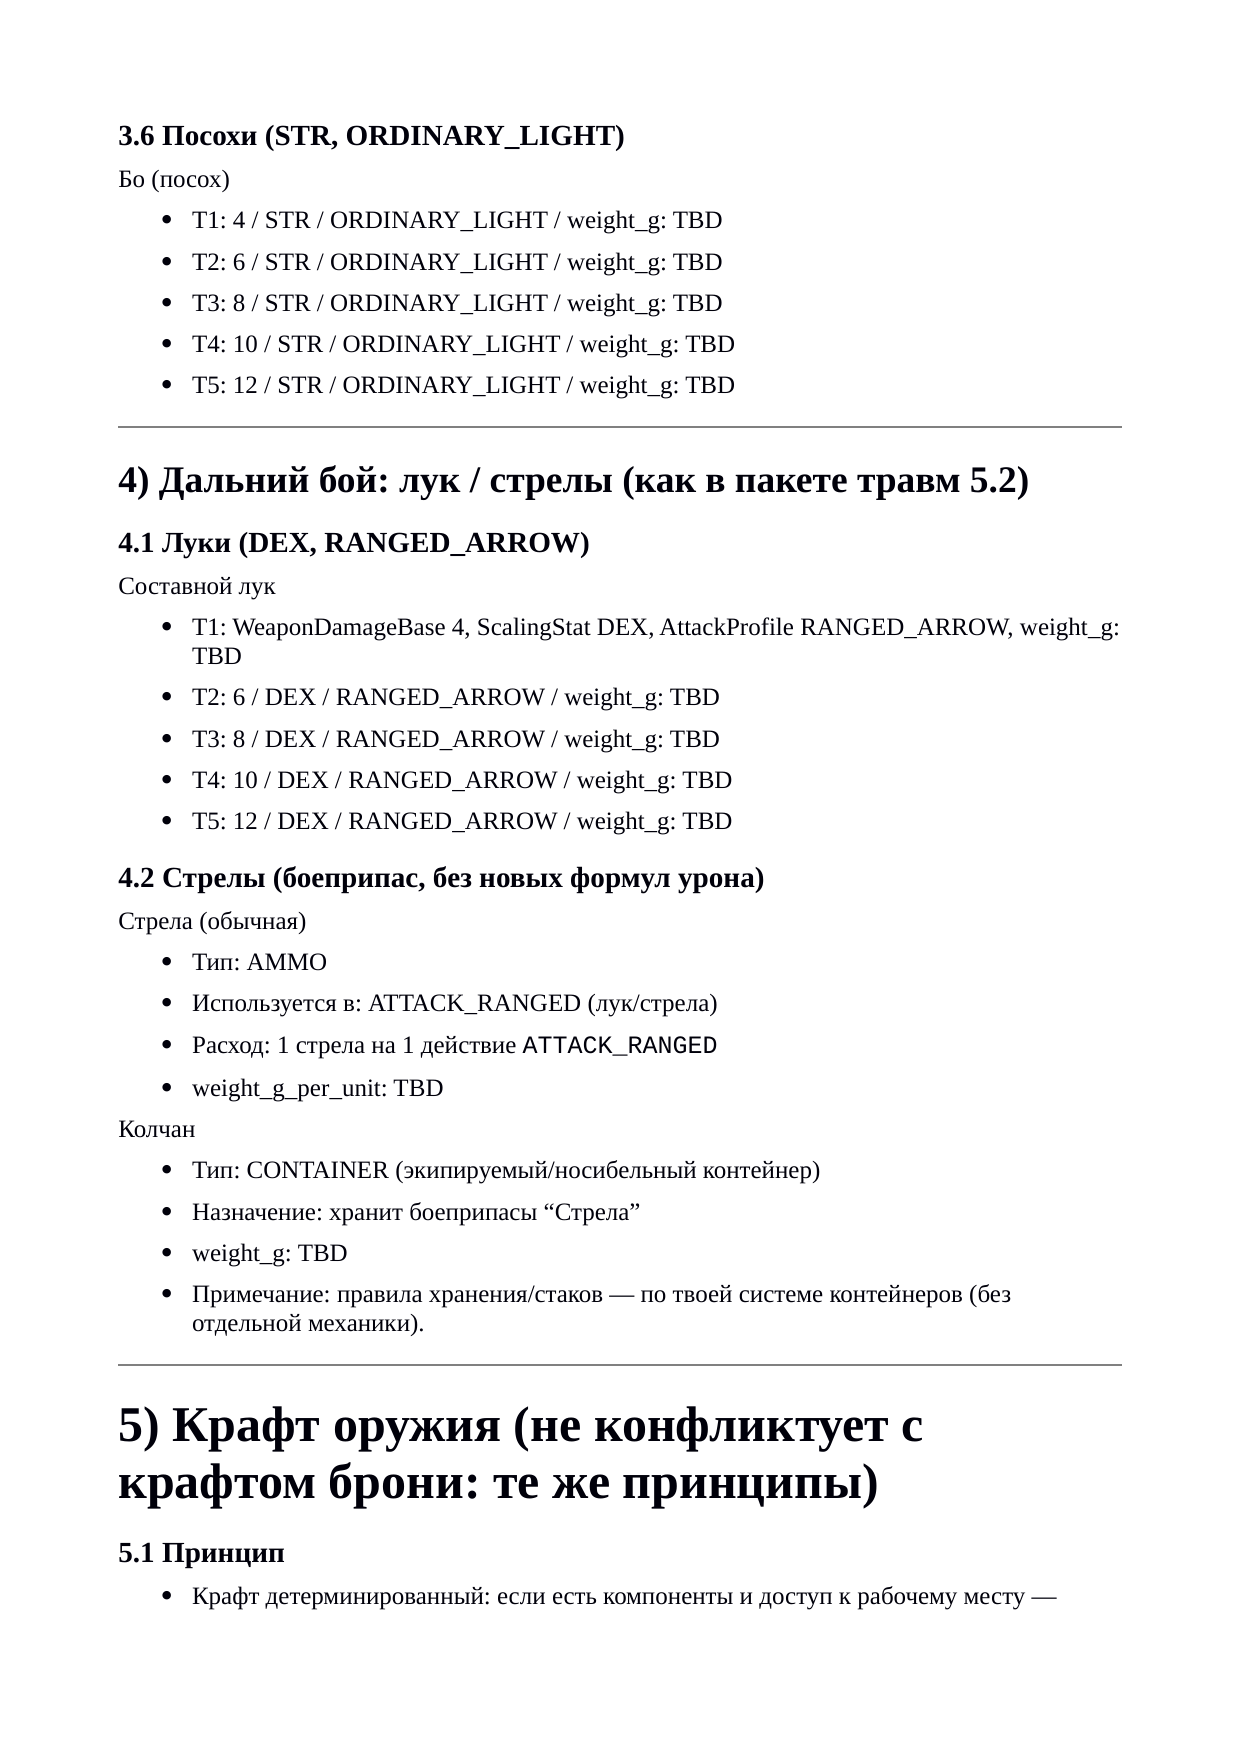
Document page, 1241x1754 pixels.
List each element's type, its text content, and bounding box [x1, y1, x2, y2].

list Крафт детерминированный: если есть компоненты и доступ к рабочему месту — [162, 1581, 1122, 1609]
subtitle 5.1 Принцип [118, 1535, 1122, 1568]
list T2: 6 / DEX / RANGED_ARROW / weight_g: TBD [162, 682, 1122, 711]
list Примечание: правила хранения/стаков — по твоей системе контейнеров (без отдельной механики). [162, 1279, 1122, 1337]
list weight_g_per_unit: TBD [162, 1073, 1122, 1102]
text Бо (посох) [118, 164, 1122, 193]
list Используется в: ATTACK_RANGED (лук/стрела) [162, 988, 1122, 1017]
list Тип: CONTAINER (экипируемый/носибельный контейнер) [162, 1156, 1122, 1184]
list Тип: AMMO [162, 947, 1122, 976]
list T5: 12 / DEX / RANGED_ARROW / weight_g: TBD [162, 806, 1122, 835]
list T3: 8 / DEX / RANGED_ARROW / weight_g: TBD [162, 724, 1122, 752]
subtitle 4.2 Стрелы (боеприпас, без новых формул урона) [118, 860, 1122, 893]
list T2: 6 / STR / ORDINARY_LIGHT / weight_g: TBD [162, 247, 1122, 275]
list T4: 10 / DEX / RANGED_ARROW / weight_g: TBD [162, 765, 1122, 794]
list Назначение: хранит боеприпасы “Стрела” [162, 1197, 1122, 1226]
text Стрела (обычная) [118, 906, 1122, 935]
text Составной лук [118, 571, 1122, 600]
list T3: 8 / STR / ORDINARY_LIGHT / weight_g: TBD [162, 288, 1122, 317]
subtitle 4) Дальний бой: лук / стрелы (как в пакете травм 5.2) [118, 457, 1122, 500]
list T1: WeaponDamageBase 4, ScalingStat DEX, AttackProfile RANGED_ARROW, weight_g: TBD [162, 612, 1122, 670]
list Расход: 1 стрела на 1 действие ATTACK_RANGED [162, 1030, 1122, 1061]
text Колчан [118, 1114, 1122, 1143]
list weight_g: TBD [162, 1238, 1122, 1267]
list T4: 10 / STR / ORDINARY_LIGHT / weight_g: TBD [162, 329, 1122, 358]
subtitle 4.1 Луки (DEX, RANGED_ARROW) [118, 525, 1122, 559]
subtitle 5) Крафт оружия (не конфликтует с крафтом брони: те же принципы) [118, 1395, 1122, 1510]
subtitle 3.6 Посохи (STR, ORDINARY_LIGHT) [118, 118, 1122, 152]
list T1: 4 / STR / ORDINARY_LIGHT / weight_g: TBD [162, 205, 1122, 234]
list T5: 12 / STR / ORDINARY_LIGHT / weight_g: TBD [162, 370, 1122, 399]
